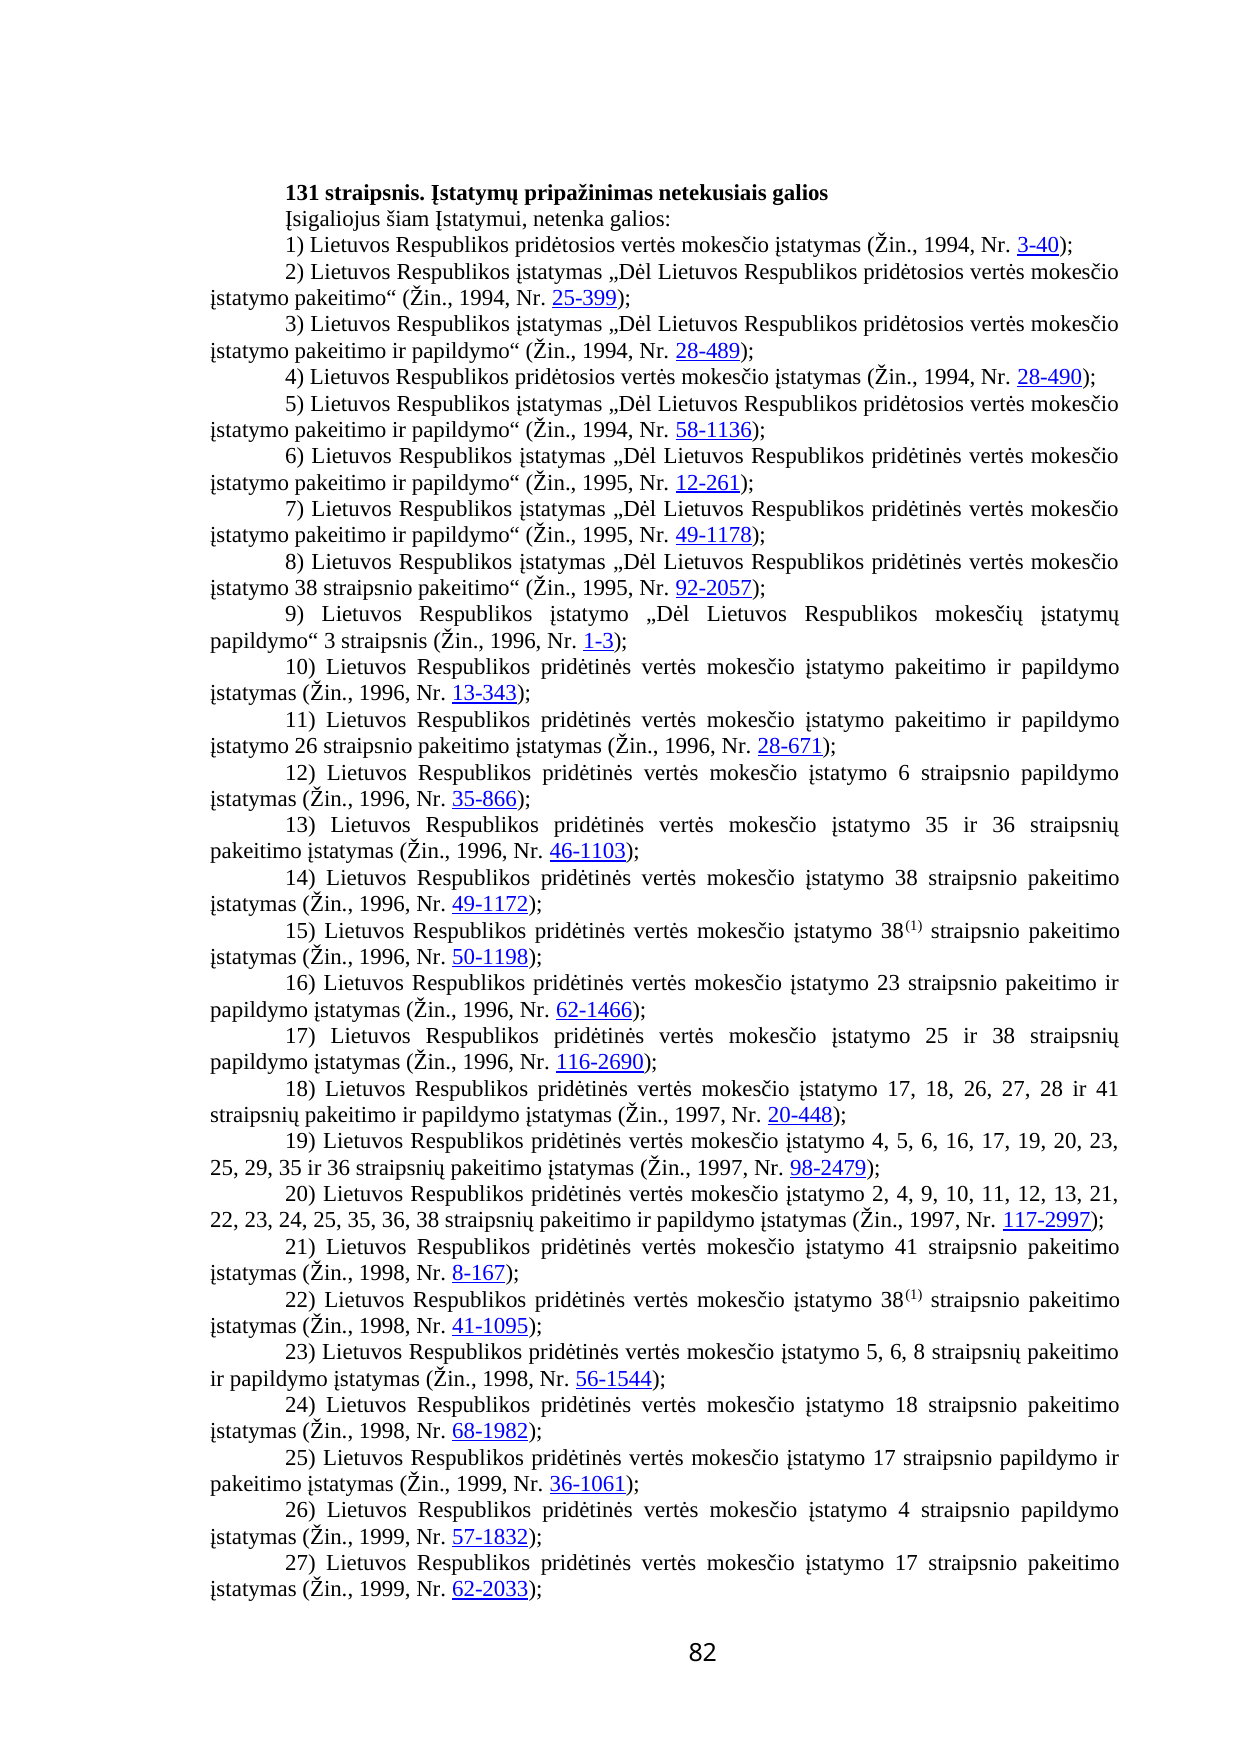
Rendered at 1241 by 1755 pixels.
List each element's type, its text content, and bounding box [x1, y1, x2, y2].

text 1) Lietuvos Respublikos pridėtosios vertės mokesčio įstatymas (Žin., 1994, Nr. 3-40); [210, 231, 1120, 258]
text 13) Lietuvos Respublikos pridėtinės vertės mokesčio įstatymo 35 ir 36 straipsnių pakeitimo įstatymas (Žin., 1996, Nr. 46-1103); [210, 811, 1120, 864]
text 19) Lietuvos Respublikos pridėtinės vertės mokesčio įstatymo 4, 5, 6, 16, 17, 19, 20, 23, 25, 29, 35 ir 36 straipsnių pakeitimo įstatymas (Žin., 1997, Nr. 98-2479); [210, 1127, 1120, 1180]
text 9) Lietuvos Respublikos įstatymo „Dėl Lietuvos Respublikos mokesčių įstatymų papildymo“ 3 straipsnis (Žin., 1996, Nr. 1-3); [210, 600, 1120, 653]
text 20) Lietuvos Respublikos pridėtinės vertės mokesčio įstatymo 2, 4, 9, 10, 11, 12, 13, 21, 22, 23, 24, 25, 35, 36, 38 straipsnių pakeitimo ir papildymo įstatymas (Žin., 1997, Nr. 117-2997); [210, 1180, 1120, 1233]
text 6) Lietuvos Respublikos įstatymas „Dėl Lietuvos Respublikos pridėtinės vertės mokesčio įstatymo pakeitimo ir papildymo“ (Žin., 1995, Nr. 12-261); [210, 442, 1120, 495]
text 16) Lietuvos Respublikos pridėtinės vertės mokesčio įstatymo 23 straipsnio pakeitimo ir papildymo įstatymas (Žin., 1996, Nr. 62-1466); [210, 969, 1120, 1022]
text 7) Lietuvos Respublikos įstatymas „Dėl Lietuvos Respublikos pridėtinės vertės mokesčio įstatymo pakeitimo ir papildymo“ (Žin., 1995, Nr. 49-1178); [210, 495, 1120, 548]
text 2) Lietuvos Respublikos įstatymas „Dėl Lietuvos Respublikos pridėtosios vertės mokesčio įstatymo pakeitimo“ (Žin., 1994, Nr. 25-399); [210, 258, 1120, 311]
text 26) Lietuvos Respublikos pridėtinės vertės mokesčio įstatymo 4 straipsnio papildymo įstatymas (Žin., 1999, Nr. 57-1832); [210, 1496, 1120, 1549]
text 25) Lietuvos Respublikos pridėtinės vertės mokesčio įstatymo 17 straipsnio papildymo ir pakeitimo įstatymas (Žin., 1999, Nr. 36-1061); [210, 1444, 1120, 1496]
text 11) Lietuvos Respublikos pridėtinės vertės mokesčio įstatymo pakeitimo ir papildymo įstatymo 26 straipsnio pakeitimo įstatymas (Žin., 1996, Nr. 28-671); [210, 706, 1120, 758]
text Įsigaliojus šiam Įstatymui, netenka galios: [210, 205, 1120, 231]
text 21) Lietuvos Respublikos pridėtinės vertės mokesčio įstatymo 41 straipsnio pakeitimo įstatymas (Žin., 1998, Nr. 8-167); [210, 1233, 1120, 1286]
text 10) Lietuvos Respublikos pridėtinės vertės mokesčio įstatymo pakeitimo ir papildymo įstatymas (Žin., 1996, Nr. 13-343); [210, 653, 1120, 706]
text 22) Lietuvos Respublikos pridėtinės vertės mokesčio įstatymo 38(1) straipsnio pakeitimo įstatymas (Žin., 1998, Nr. 41-1095); [210, 1286, 1120, 1338]
text 17) Lietuvos Respublikos pridėtinės vertės mokesčio įstatymo 25 ir 38 straipsnių papildymo įstatymas (Žin., 1996, Nr. 116-2690); [210, 1022, 1120, 1075]
text 5) Lietuvos Respublikos įstatymas „Dėl Lietuvos Respublikos pridėtosios vertės mokesčio įstatymo pakeitimo ir papildymo“ (Žin., 1994, Nr. 58-1136); [210, 389, 1120, 442]
text 131 straipsnis. Įstatymų pripažinimas netekusiais galios [210, 179, 1120, 205]
text 4) Lietuvos Respublikos pridėtosios vertės mokesčio įstatymas (Žin., 1994, Nr. 28-490); [210, 363, 1120, 389]
text 27) Lietuvos Respublikos pridėtinės vertės mokesčio įstatymo 17 straipsnio pakeitimo įstatymas (Žin., 1999, Nr. 62-2033); [210, 1549, 1120, 1602]
text 23) Lietuvos Respublikos pridėtinės vertės mokesčio įstatymo 5, 6, 8 straipsnių pakeitimo ir papildymo įstatymas (Žin., 1998, Nr. 56-1544); [210, 1338, 1120, 1391]
text 8) Lietuvos Respublikos įstatymas „Dėl Lietuvos Respublikos pridėtinės vertės mokesčio įstatymo 38 straipsnio pakeitimo“ (Žin., 1995, Nr. 92-2057); [210, 548, 1120, 600]
text 24) Lietuvos Respublikos pridėtinės vertės mokesčio įstatymo 18 straipsnio pakeitimo įstatymas (Žin., 1998, Nr. 68-1982); [210, 1391, 1120, 1444]
text 3) Lietuvos Respublikos įstatymas „Dėl Lietuvos Respublikos pridėtosios vertės mokesčio įstatymo pakeitimo ir papildymo“ (Žin., 1994, Nr. 28-489); [210, 311, 1120, 363]
text 15) Lietuvos Respublikos pridėtinės vertės mokesčio įstatymo 38(1) straipsnio pakeitimo įstatymas (Žin., 1996, Nr. 50-1198); [210, 917, 1120, 969]
text 12) Lietuvos Respublikos pridėtinės vertės mokesčio įstatymo 6 straipsnio papildymo įstatymas (Žin., 1996, Nr. 35-866); [210, 758, 1120, 811]
text 18) Lietuvos Respublikos pridėtinės vertės mokesčio įstatymo 17, 18, 26, 27, 28 ir 41 straipsnių pakeitimo ir papildymo įstatymas (Žin., 1997, Nr. 20-448); [210, 1075, 1120, 1127]
text 14) Lietuvos Respublikos pridėtinės vertės mokesčio įstatymo 38 straipsnio pakeitimo įstatymas (Žin., 1996, Nr. 49-1172); [210, 864, 1120, 917]
